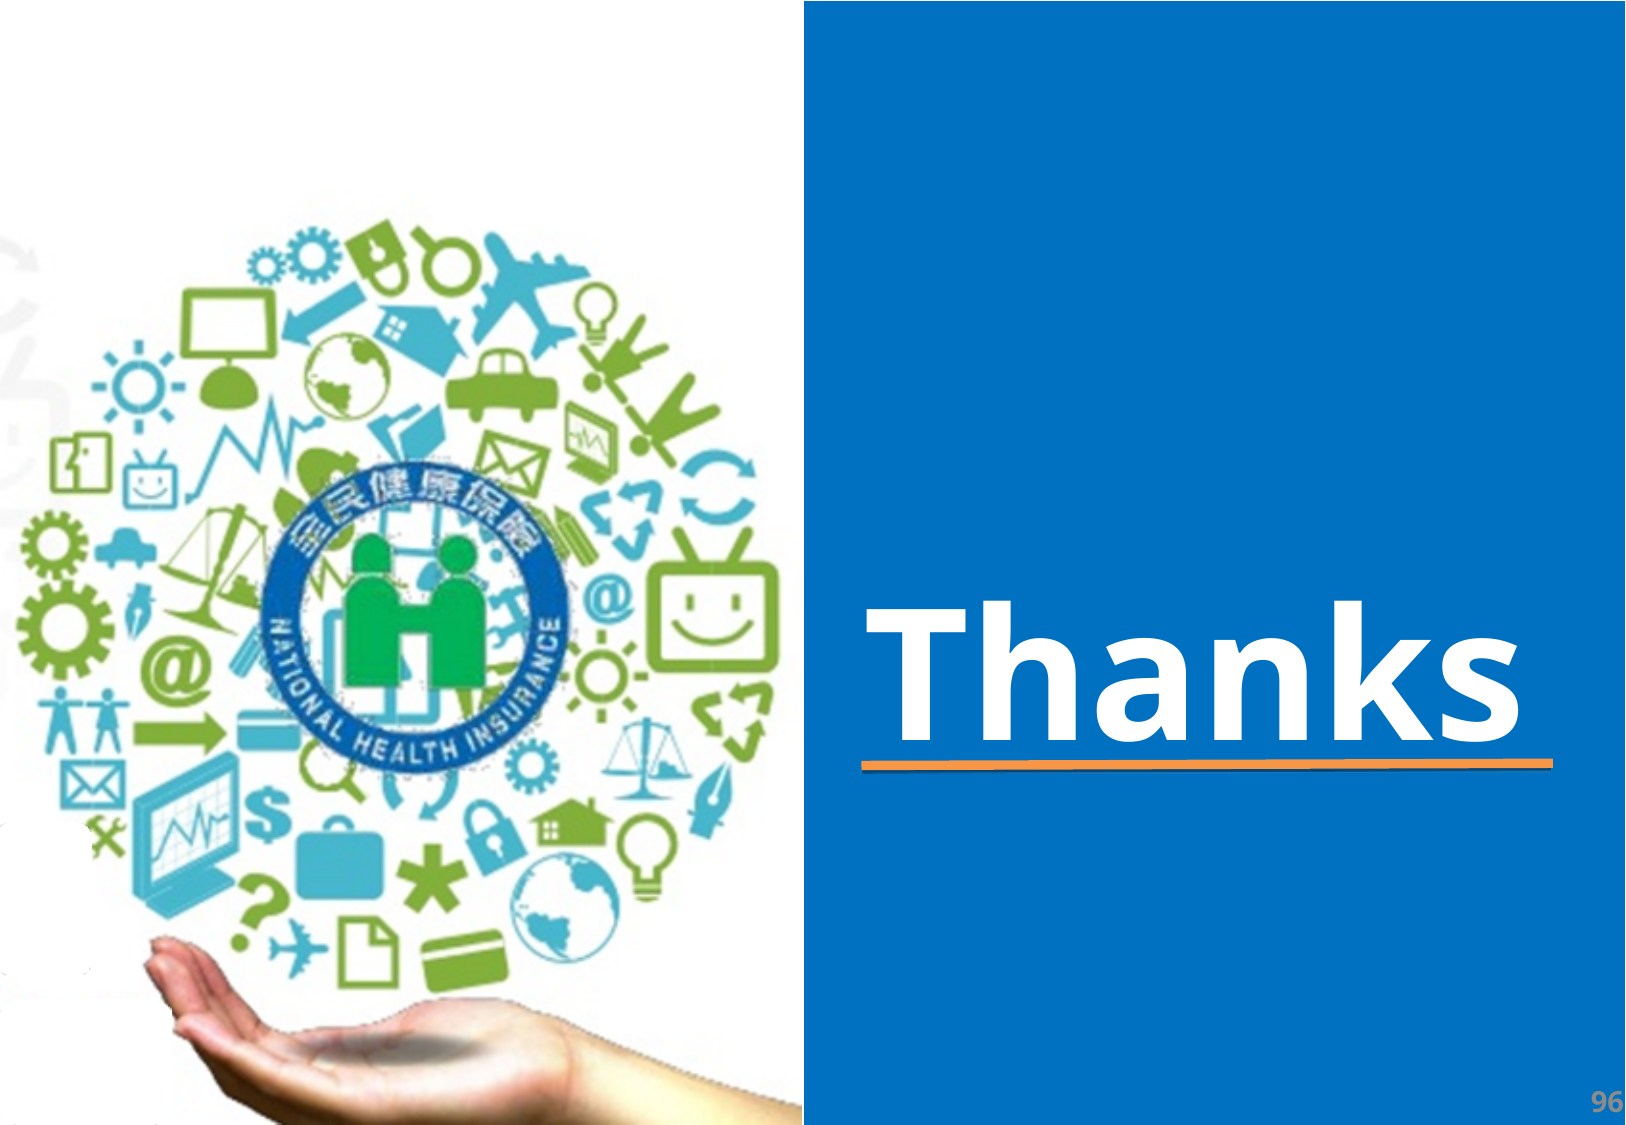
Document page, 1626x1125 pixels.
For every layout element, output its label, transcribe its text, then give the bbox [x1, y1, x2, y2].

slide_number [1490, 1082, 1625, 1125]
text_box [804, 1, 1625, 1125]
text_box Thanks [802, 549, 1605, 785]
picture [0, 148, 802, 1125]
